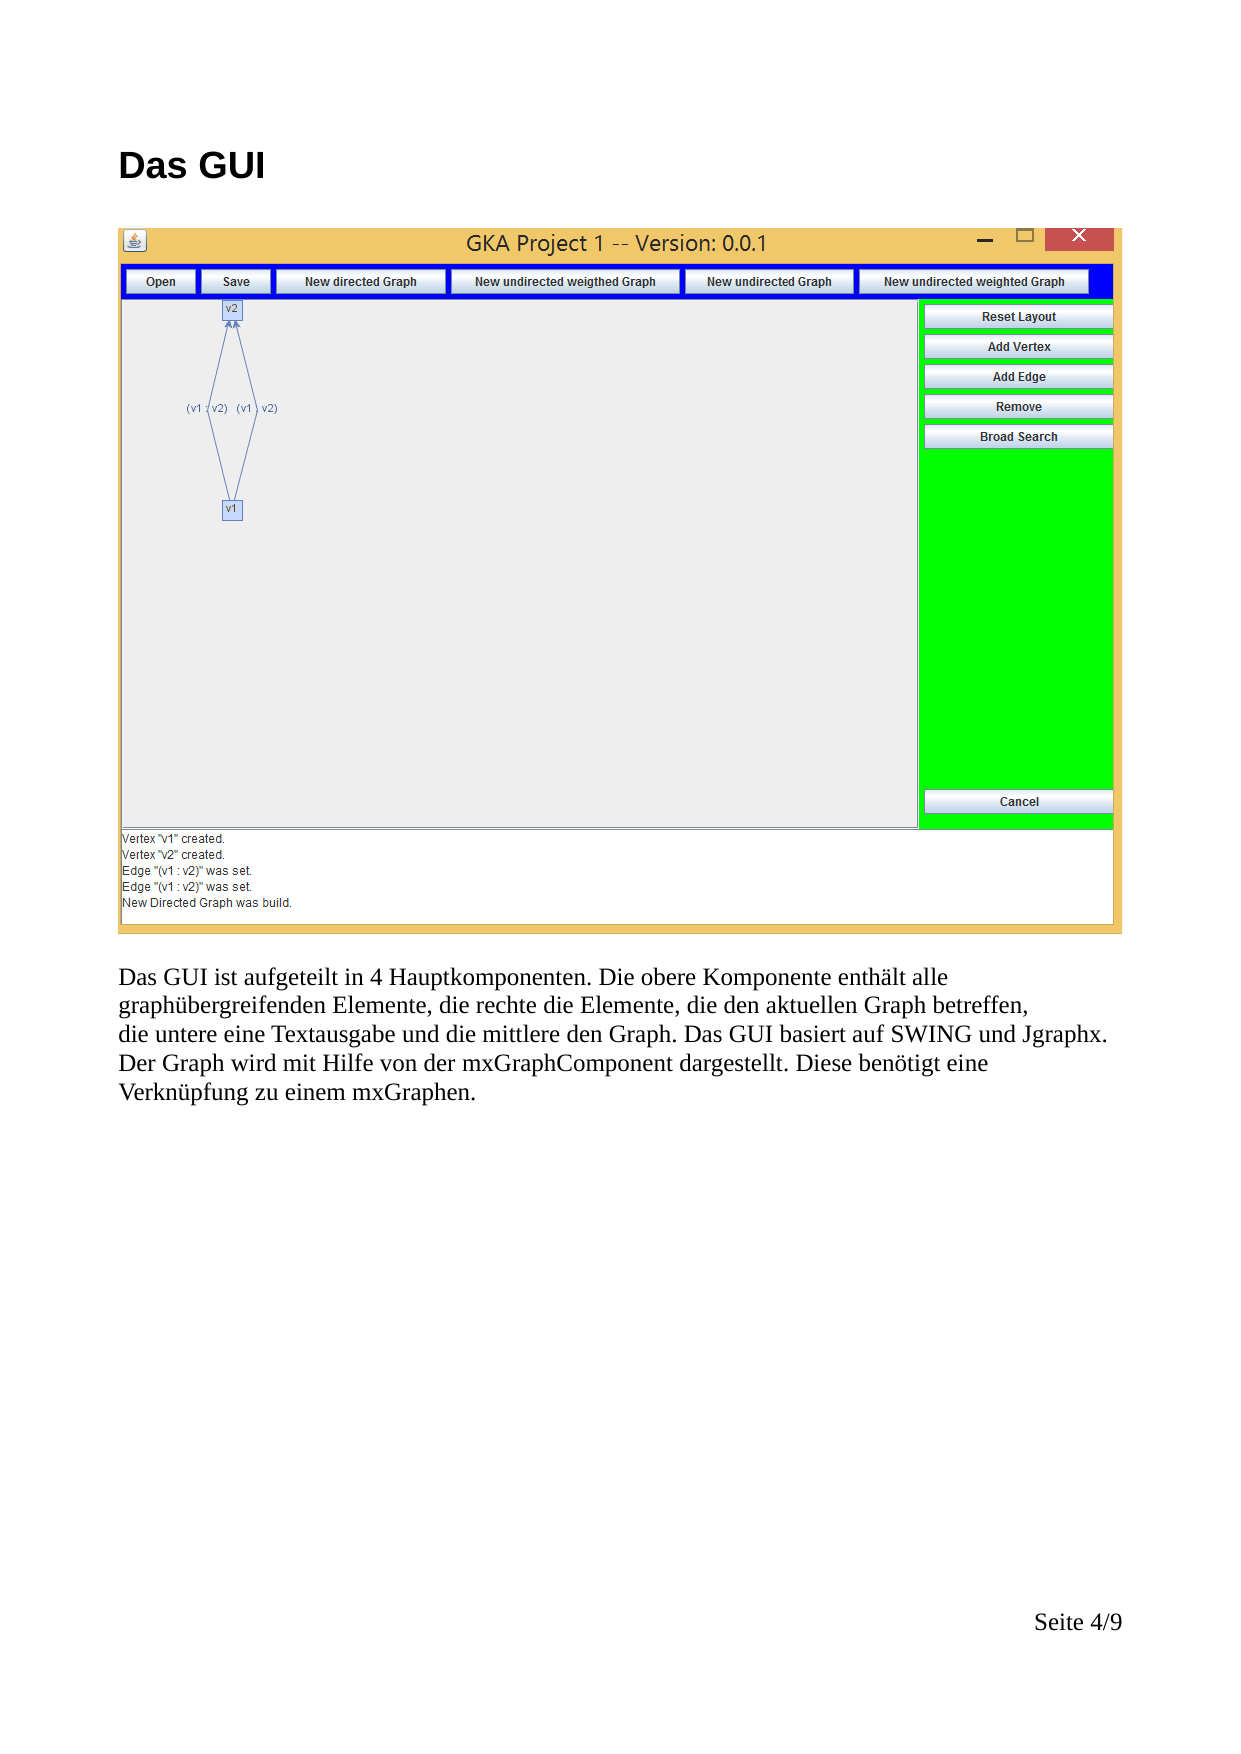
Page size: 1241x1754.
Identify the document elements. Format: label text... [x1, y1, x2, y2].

subtitle Das GUI [118, 143, 1122, 187]
text die untere eine Textausgabe und die mittlere den Graph. Das GUI basiert auf SWING und Jgraphx. [118, 1019, 1122, 1048]
text Das GUI ist aufgeteilt in 4 Hauptkomponenten. Die obere Komponente enthält alle graphübergreifenden Elemente, die rechte die Elemente, die den aktuellen Graph betreffen, [118, 962, 1122, 1019]
text Der Graph wird mit Hilfe von der mxGraphComponent dargestellt. Diese benötigt eine Verknüpfung zu einem mxGraphen. [118, 1048, 1122, 1106]
picture [118, 228, 1123, 934]
